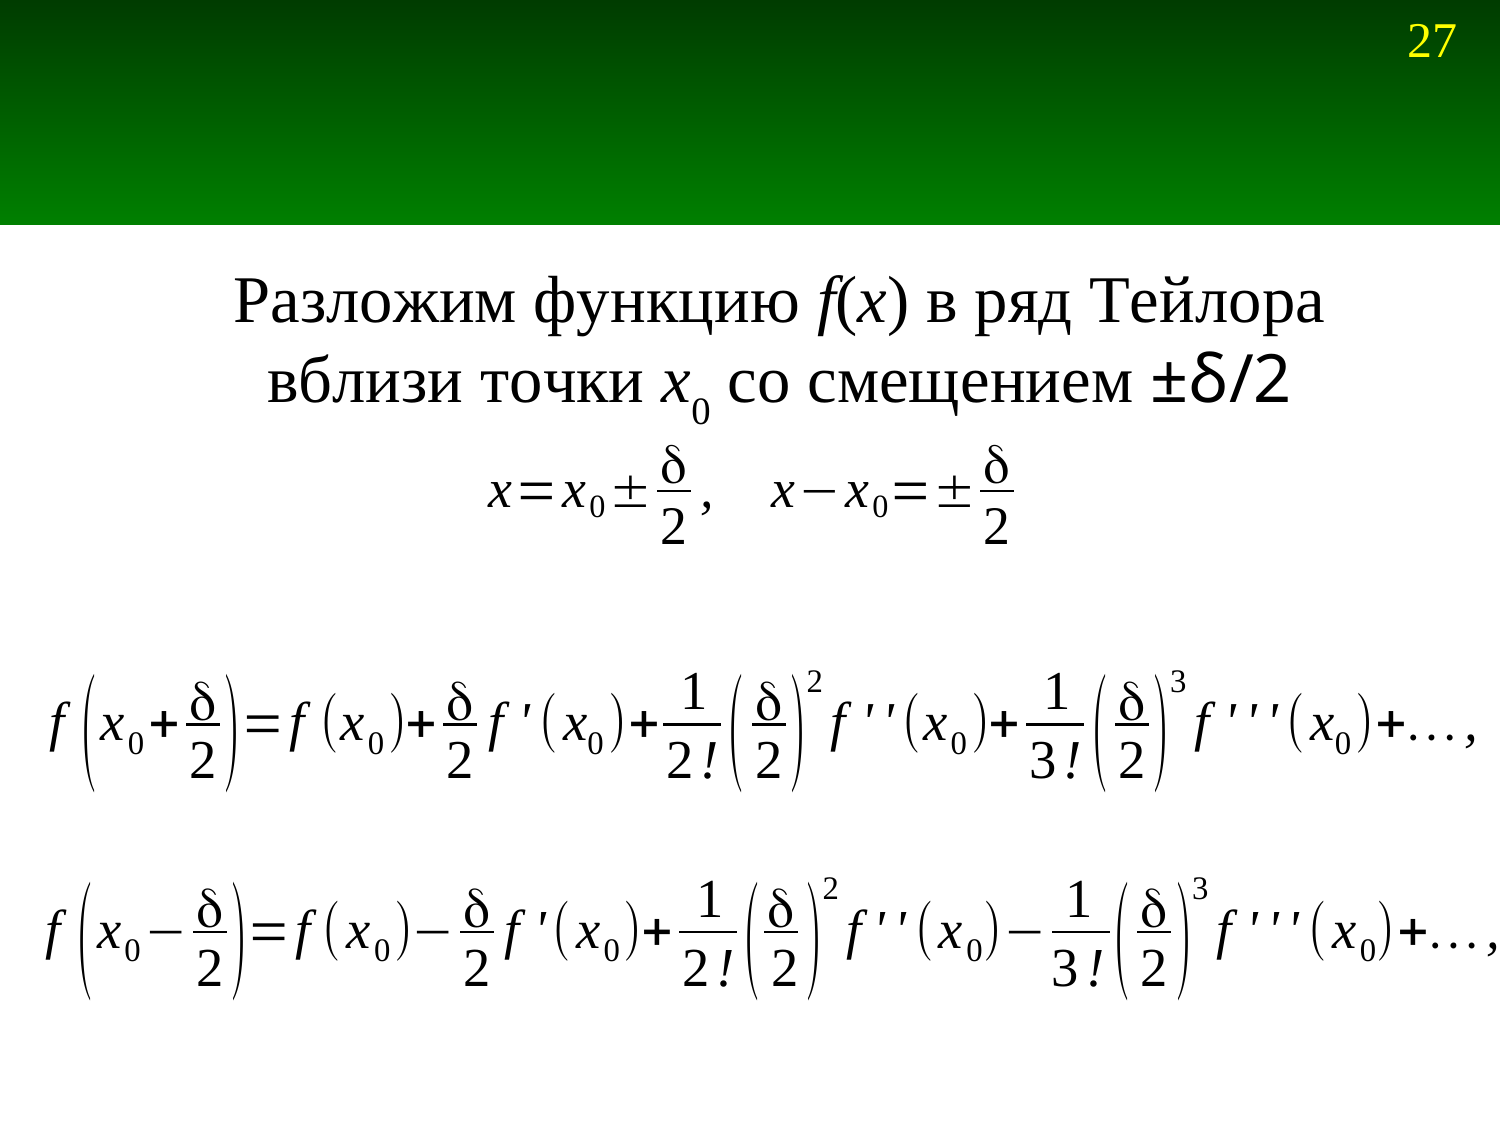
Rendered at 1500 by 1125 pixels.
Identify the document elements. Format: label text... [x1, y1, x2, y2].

text_box Разложим функцию f(x) в ряд Тейлора вблизи точки x0 со смещением ±δ/2 [218, 248, 1341, 440]
chart [471, 442, 1029, 556]
chart [35, 661, 1491, 797]
chart [32, 868, 1500, 1005]
